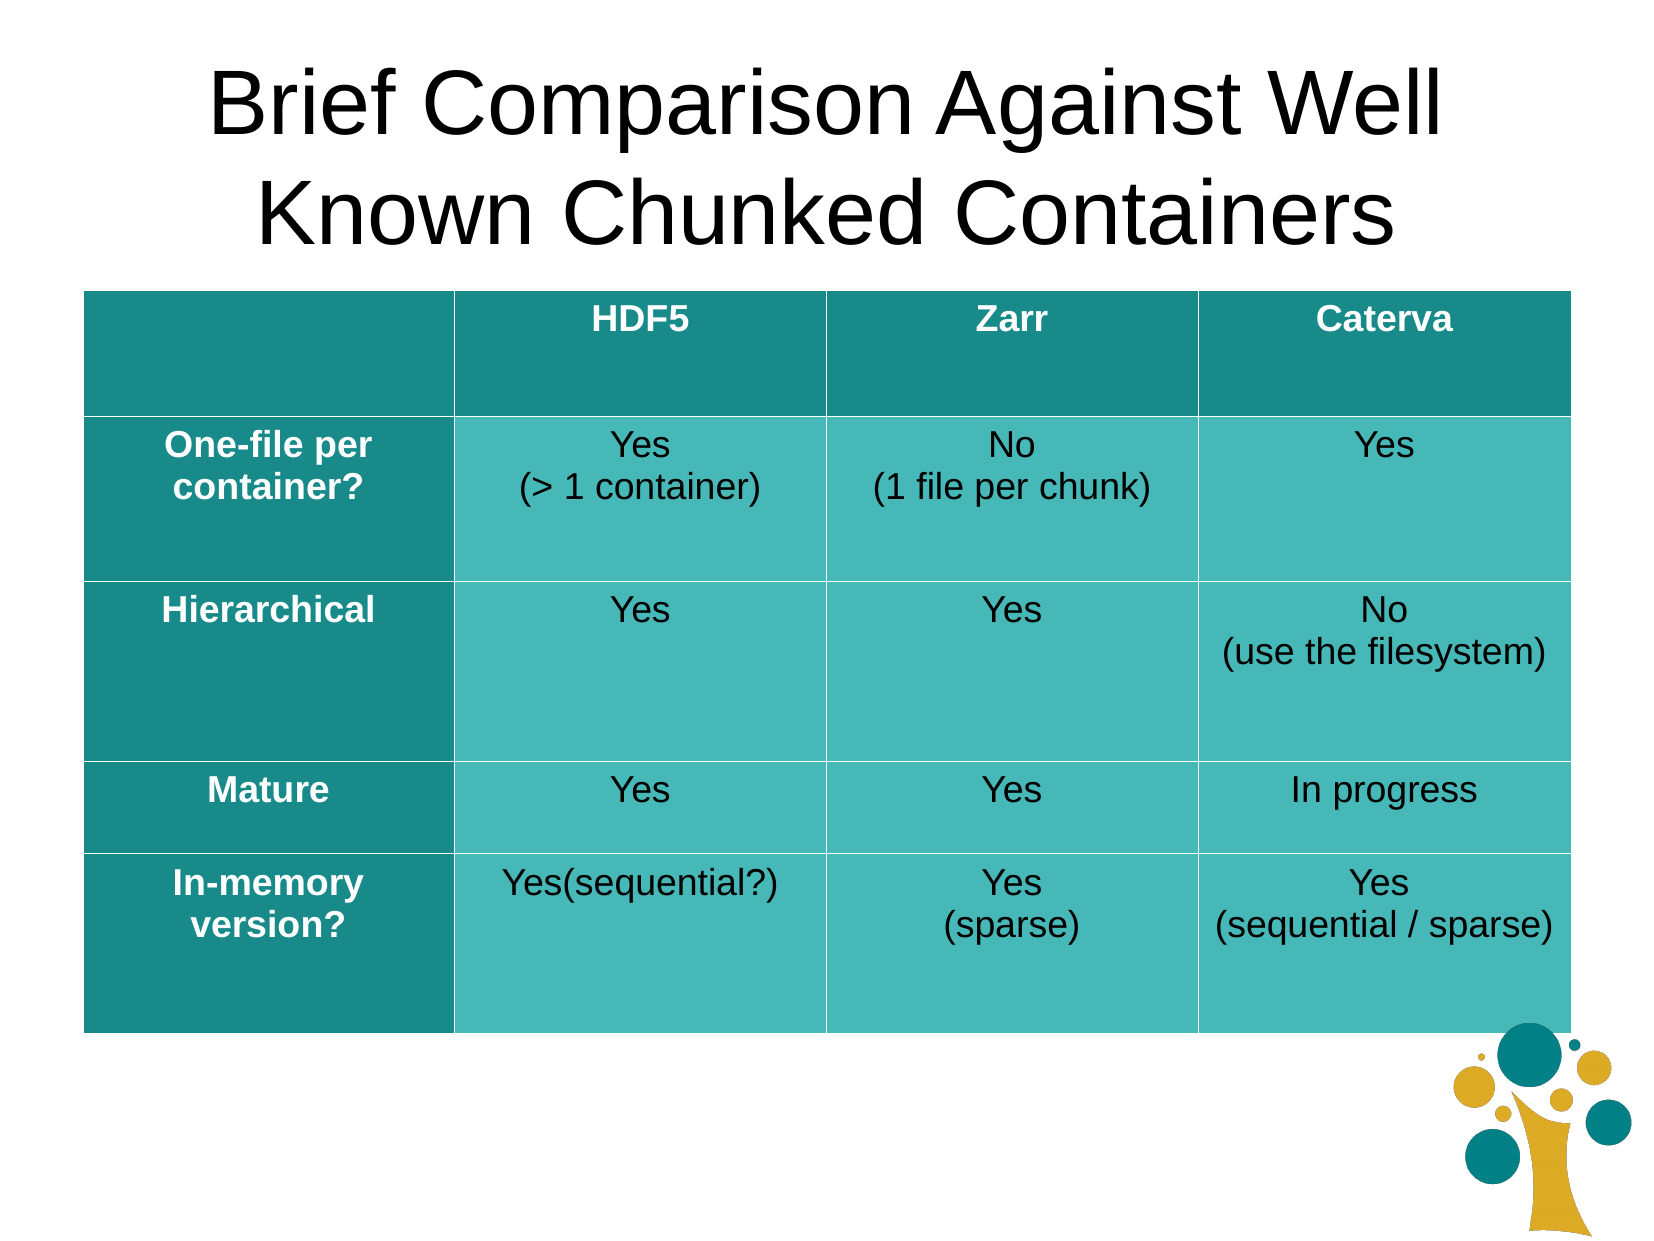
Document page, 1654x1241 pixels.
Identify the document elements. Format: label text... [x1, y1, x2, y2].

table_cell Yes [1199, 417, 1571, 581]
table_cell Yes (sequential?) [455, 854, 826, 1033]
table_cell Mature [84, 762, 454, 853]
table_header Caterva [1199, 291, 1571, 416]
table_cell Hierarchical [84, 582, 454, 761]
table_cell Yes [455, 762, 826, 853]
picture [1429, 1019, 1650, 1241]
table_cell Yes [455, 582, 826, 761]
table_cell Yes [827, 762, 1198, 853]
table_cell Yes (> 1 container) [455, 417, 826, 581]
table_cell No (1 file per chunk) [827, 417, 1198, 581]
table_header [84, 291, 454, 416]
table_cell Yes [827, 582, 1198, 761]
table_header HDF5 [455, 291, 826, 416]
table_cell Yes (sequential / sparse) [1199, 854, 1571, 1033]
table_header Zarr [827, 291, 1198, 416]
table_cell No (use the filesystem) [1199, 582, 1571, 761]
title Brief Comparison Against Well Known Chunked Containers [82, 42, 1571, 263]
table_cell In progress [1199, 762, 1571, 853]
table_cell Yes (sparse) [827, 854, 1198, 1033]
table_cell One-file per container? [84, 417, 454, 581]
table_cell In-memory version? [84, 854, 454, 1033]
